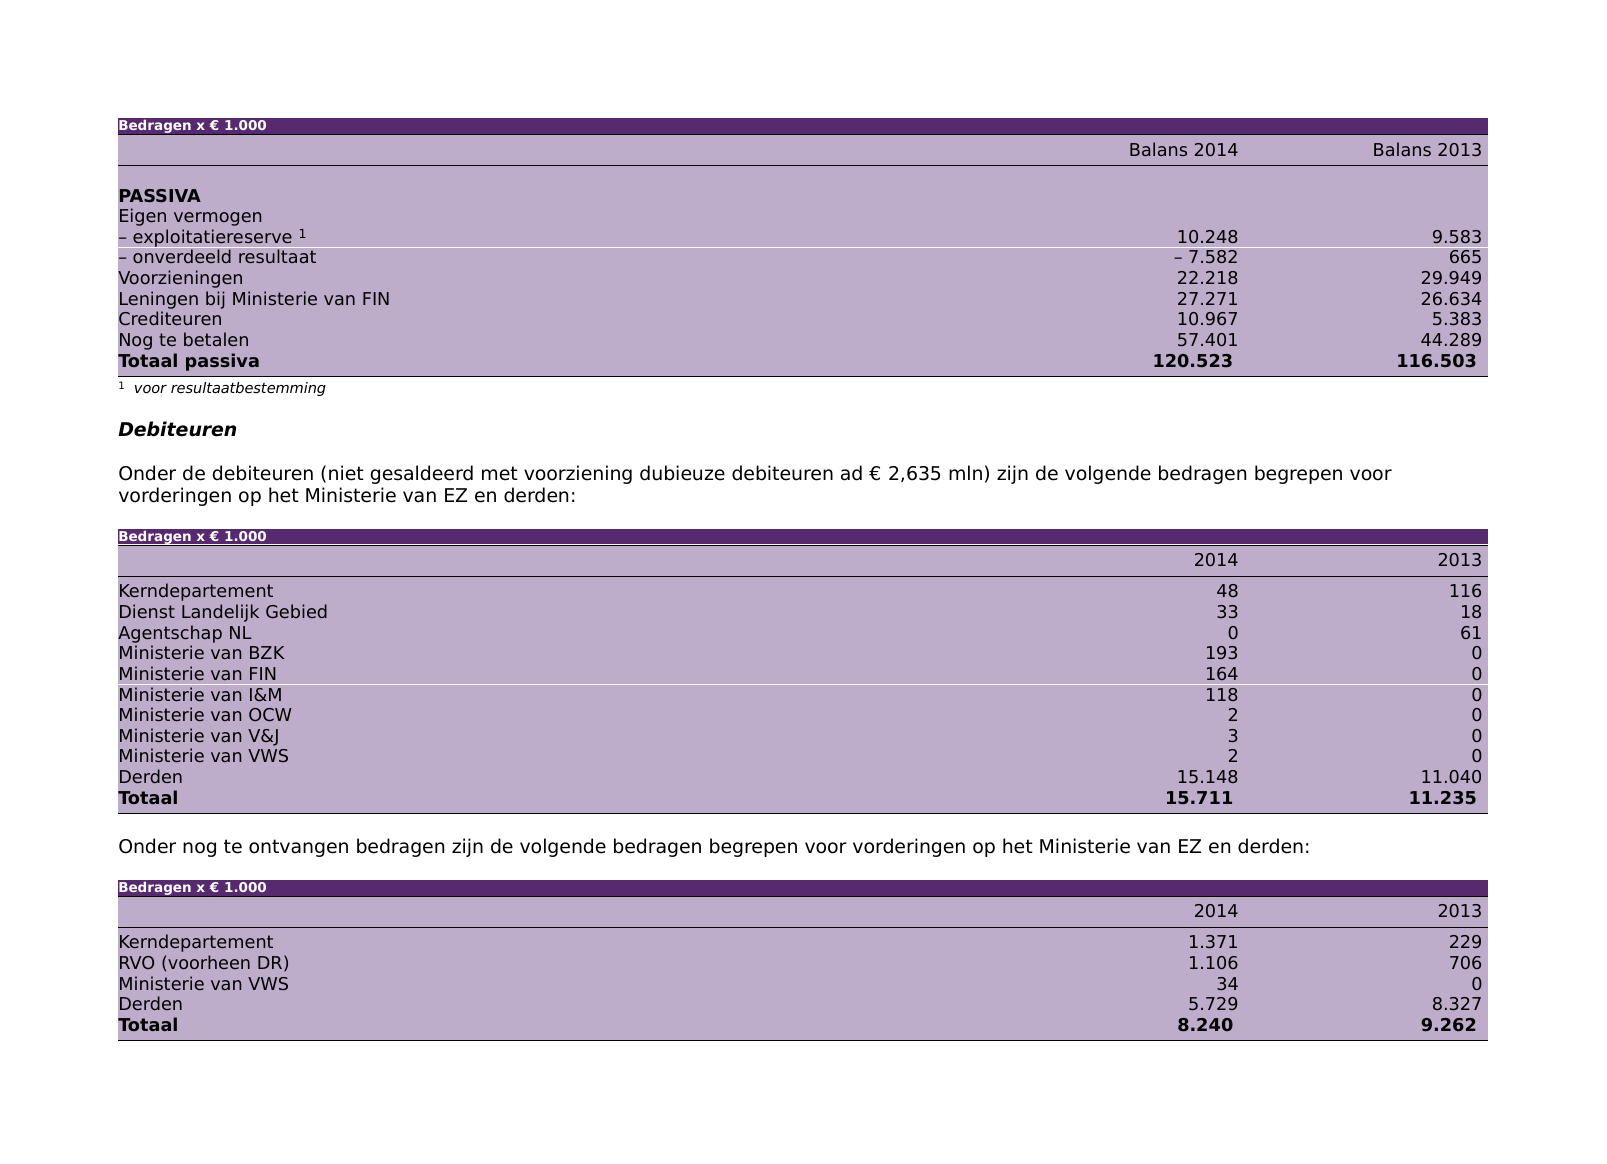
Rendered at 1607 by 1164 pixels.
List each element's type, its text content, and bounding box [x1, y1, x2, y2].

table_cell 0 [1245, 746, 1488, 767]
table_cell 0 [1245, 974, 1488, 994]
table_cell [1245, 166, 1488, 186]
text Onder nog te ontvangen bedragen zijn de volgende bedragen begrepen voor vorderingen op het Ministerie van EZ en derden: [118, 836, 1488, 858]
table_cell 1.106 [1001, 953, 1244, 974]
table_cell 2013 [1245, 546, 1488, 576]
table_cell Ministerie van VWS [118, 974, 1001, 994]
table_cell 57.401 [1001, 330, 1244, 351]
table_cell 0 [1245, 685, 1488, 705]
table_cell Totaal [118, 788, 1001, 813]
table_cell RVO (voorheen DR) [118, 953, 1001, 974]
table_cell Balans 2014 [1001, 135, 1244, 165]
table_cell 48 [1001, 577, 1244, 602]
table_cell 665 [1245, 248, 1488, 268]
table_cell 2013 [1245, 897, 1488, 927]
table_cell Crediteuren [118, 309, 1001, 330]
table_cell 2 [1001, 746, 1244, 767]
table_cell 9.262 [1245, 1015, 1488, 1040]
table_cell 116.503 [1245, 351, 1488, 376]
table_cell 706 [1245, 953, 1488, 974]
table_cell 34 [1001, 974, 1244, 994]
table_cell [118, 546, 1001, 576]
table_cell 2 [1001, 705, 1244, 726]
table_cell 11.040 [1245, 767, 1488, 788]
table_cell Ministerie van FIN [118, 664, 1001, 684]
table_cell Totaal passiva [118, 351, 1001, 376]
table_cell 1.371 [1001, 928, 1244, 953]
table_cell 0 [1245, 705, 1488, 726]
table_cell Leningen bij Ministerie van FIN [118, 289, 1001, 309]
table_cell 193 [1001, 643, 1244, 664]
table_cell Derden [118, 994, 1001, 1015]
table_cell 164 [1001, 664, 1244, 684]
table_cell [118, 897, 1001, 927]
table_cell Voorzieningen [118, 268, 1001, 289]
table_cell 229 [1245, 928, 1488, 953]
table_cell 15.711 [1001, 788, 1244, 813]
table_cell 8.240 [1001, 1015, 1244, 1040]
table_cell Eigen vermogen [118, 206, 1001, 227]
table_cell 0 [1245, 664, 1488, 684]
table_cell – exploitatiereserve 1 [118, 227, 1001, 247]
table_cell Ministerie van BZK [118, 643, 1001, 664]
table_cell 18 [1245, 602, 1488, 623]
table_cell 9.583 [1245, 227, 1488, 247]
table_cell [1001, 206, 1244, 227]
table_cell Totaal [118, 1015, 1001, 1040]
table_cell 26.634 [1245, 289, 1488, 309]
table_cell [118, 166, 1001, 186]
table_cell 27.271 [1001, 289, 1244, 309]
text Onder de debiteuren (niet gesaldeerd met voorziening dubieuze debiteuren ad € 2,635 mln) zijn de volgende bedragen begrepen voor vorderingen op het Ministerie van EZ en derden: [118, 463, 1488, 507]
table_cell [1001, 166, 1244, 186]
table_cell 61 [1245, 623, 1488, 643]
table_cell – onverdeeld resultaat [118, 248, 1001, 268]
subtitle Debiteuren [118, 419, 1488, 441]
table_cell – 7.582 [1001, 248, 1244, 268]
table_cell 118 [1001, 685, 1244, 705]
table_header Bedragen x € 1.000 [118, 529, 1488, 544]
table_cell 10.967 [1001, 309, 1244, 330]
table_cell Kerndepartement [118, 928, 1001, 953]
table_cell [118, 135, 1001, 165]
table_cell Balans 2013 [1245, 135, 1488, 165]
table_cell Ministerie van VWS [118, 746, 1001, 767]
table_cell Derden [118, 767, 1001, 788]
table_cell 3 [1001, 726, 1244, 746]
table_cell 2014 [1001, 546, 1244, 576]
table_cell PASSIVA [118, 186, 1001, 206]
table_cell Ministerie van OCW [118, 705, 1001, 726]
table_cell 15.148 [1001, 767, 1244, 788]
table_cell 5.383 [1245, 309, 1488, 330]
table_cell Ministerie van V&J [118, 726, 1001, 746]
table_cell 120.523 [1001, 351, 1244, 376]
table_cell Dienst Landelijk Gebied [118, 602, 1001, 623]
table_cell 29.949 [1245, 268, 1488, 289]
table_cell [1245, 186, 1488, 206]
table_cell 0 [1245, 726, 1488, 746]
table_cell [1001, 186, 1244, 206]
table_header Bedragen x € 1.000 [118, 118, 1488, 134]
table_cell Kerndepartement [118, 577, 1001, 602]
table_cell 1 voor resultaatbestemming [118, 377, 1488, 397]
table_cell 33 [1001, 602, 1244, 623]
table_cell 8.327 [1245, 994, 1488, 1015]
table_cell Nog te betalen [118, 330, 1001, 351]
table_cell 44.289 [1245, 330, 1488, 351]
table_header Bedragen x € 1.000 [118, 880, 1488, 896]
table_cell 10.248 [1001, 227, 1244, 247]
table_cell Ministerie van I&M [118, 685, 1001, 705]
table_cell 0 [1245, 643, 1488, 664]
table_cell 116 [1245, 577, 1488, 602]
table_cell [1245, 206, 1488, 227]
table_cell 2014 [1001, 897, 1244, 927]
table_cell 11.235 [1245, 788, 1488, 813]
table_cell 5.729 [1001, 994, 1244, 1015]
table_cell 0 [1001, 623, 1244, 643]
table_cell Agentschap NL [118, 623, 1001, 643]
table_cell 22.218 [1001, 268, 1244, 289]
